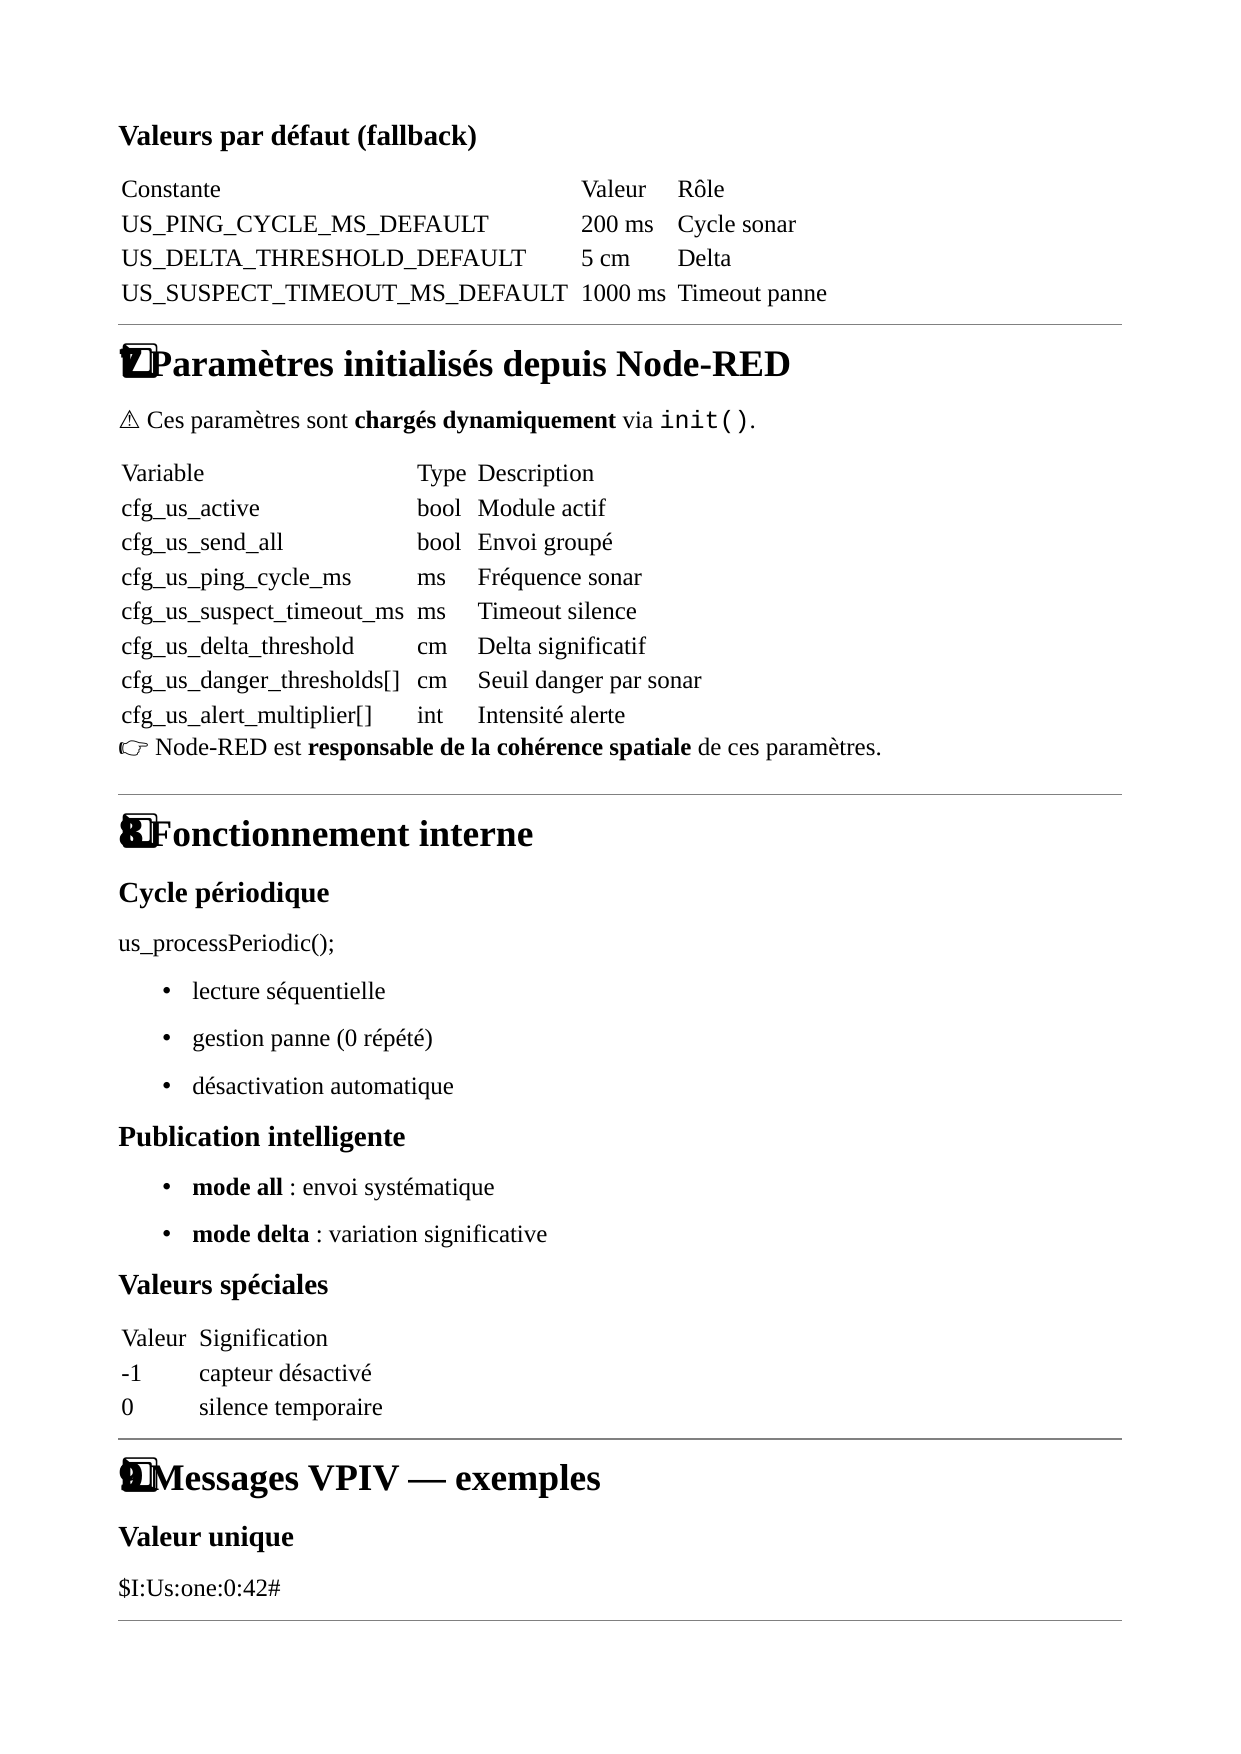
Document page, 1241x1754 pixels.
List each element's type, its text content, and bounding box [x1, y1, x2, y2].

list gestion panne (0 répété) [162, 1023, 1122, 1052]
table_header Constante [118, 171, 578, 206]
table_cell US_DELTA_THRESHOLD_DEFAULT [118, 240, 578, 275]
subtitle Valeurs par défaut (fallback) [118, 118, 1122, 152]
table_cell cfg_us_danger_thresholds[] [118, 663, 414, 697]
table_cell cfg_us_delta_threshold [118, 628, 414, 663]
table_cell Module actif [475, 490, 714, 524]
subtitle Publication intelligente [118, 1119, 1122, 1152]
subtitle Cycle périodique [118, 875, 1122, 909]
list lecture séquentielle [162, 976, 1122, 1004]
table_cell cm [414, 628, 474, 663]
table_cell cfg_us_suspect_timeout_ms [118, 594, 414, 628]
subtitle 8️⃣ Fonctionnement interne [118, 811, 1122, 854]
table_cell 0 [118, 1389, 196, 1424]
subtitle Valeurs spéciales [118, 1267, 1122, 1301]
subtitle 7️⃣ Paramètres initialisés depuis Node-RED [118, 341, 1122, 384]
text us_processPeriodic(); [118, 928, 1122, 957]
table_cell Delta [674, 240, 840, 275]
subtitle Valeur unique [118, 1519, 1122, 1553]
text ⚠️ Ces paramètres sont chargés dynamiquement via init(). [118, 405, 1122, 436]
list mode all : envoi systématique [162, 1172, 1122, 1201]
table_cell US_PING_CYCLE_MS_DEFAULT [118, 206, 578, 240]
table_cell 1000 ms [578, 275, 674, 309]
table_cell Cycle sonar [674, 206, 840, 240]
table_cell cfg_us_send_all [118, 524, 414, 559]
table_cell Intensité alerte [475, 697, 714, 732]
table_cell Envoi groupé [475, 524, 714, 559]
table_cell Timeout panne [674, 275, 840, 309]
table_cell bool [414, 490, 474, 524]
table_cell ms [414, 594, 474, 628]
table_header Type [414, 455, 474, 490]
table_cell bool [414, 524, 474, 559]
table_cell cm [414, 663, 474, 697]
table_cell Fréquence sonar [475, 559, 714, 593]
text 👉 Node-RED est responsable de la cohérence spatiale de ces paramètres. [118, 732, 1122, 761]
table_cell cfg_us_ping_cycle_ms [118, 559, 414, 593]
table_cell cfg_us_alert_multiplier[] [118, 697, 414, 732]
table_cell Seuil danger par sonar [475, 663, 714, 697]
table_cell 5 cm [578, 240, 674, 275]
table_cell 200 ms [578, 206, 674, 240]
table_cell ms [414, 559, 474, 593]
table_header Rôle [674, 171, 840, 206]
table_cell silence temporaire [196, 1389, 396, 1424]
list mode delta : variation significative [162, 1219, 1122, 1248]
table_cell Timeout silence [475, 594, 714, 628]
table_cell Delta significatif [475, 628, 714, 663]
list désactivation automatique [162, 1071, 1122, 1100]
table_header Valeur [578, 171, 674, 206]
table_cell -1 [118, 1355, 196, 1389]
table_header Variable [118, 455, 414, 490]
text $I:Us:one:0:42# [118, 1573, 1122, 1601]
table_cell capteur désactivé [196, 1355, 396, 1389]
table_cell int [414, 697, 474, 732]
table_cell cfg_us_active [118, 490, 414, 524]
table_header Description [475, 455, 714, 490]
subtitle 9️⃣ Messages VPIV — exemples [118, 1455, 1122, 1498]
table_header Signification [196, 1320, 396, 1355]
table_header Valeur [118, 1320, 196, 1355]
table_cell US_SUSPECT_TIMEOUT_MS_DEFAULT [118, 275, 578, 309]
